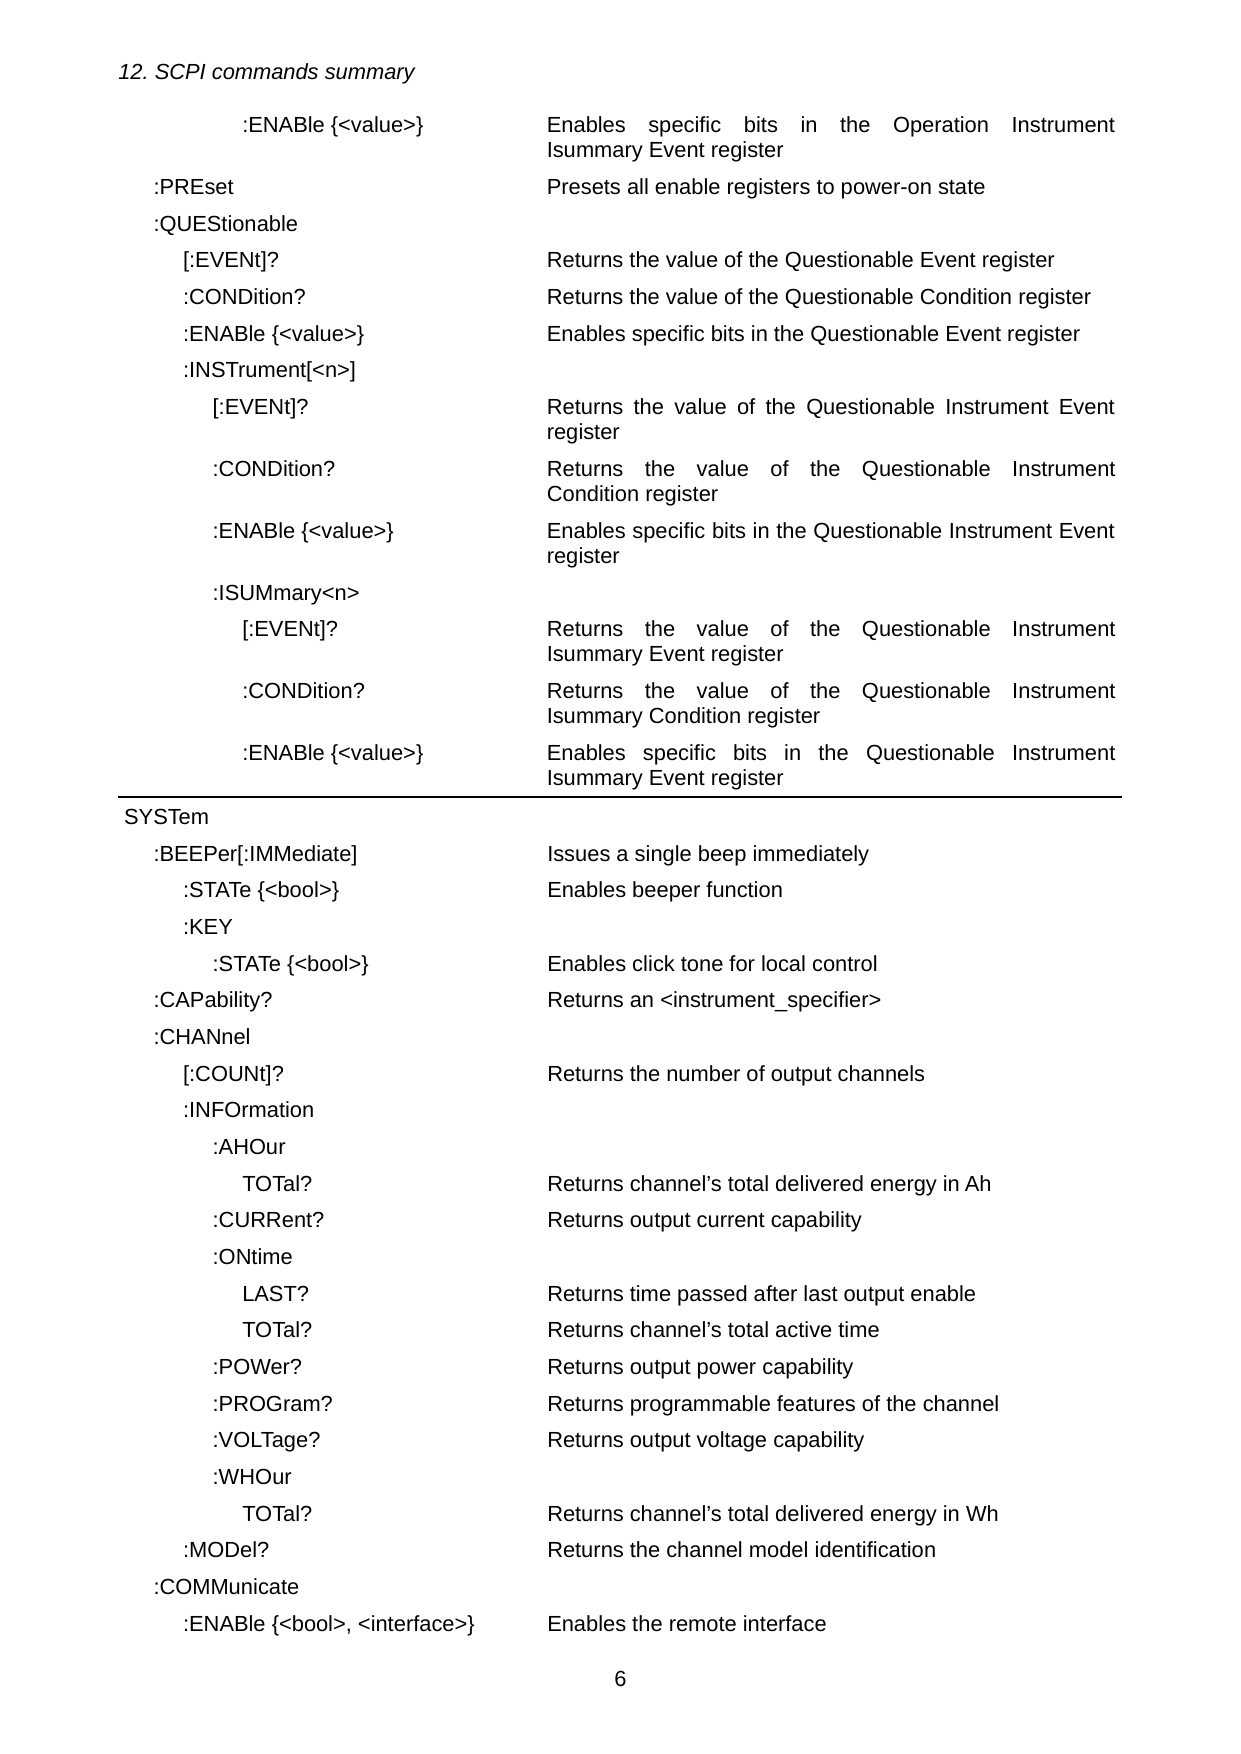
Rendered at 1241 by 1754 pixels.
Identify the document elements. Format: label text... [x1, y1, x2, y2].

table_cell TOTal? [118, 1495, 541, 1531]
table_cell Returns the value of the Questionable Condition register [541, 278, 1122, 315]
table_cell :AHOur [118, 1128, 541, 1165]
table_cell [541, 908, 1122, 945]
table_cell Returns output current capability [541, 1201, 1122, 1238]
table_cell :ENABle {<bool>, <interface>} [118, 1605, 541, 1641]
table_cell [541, 1458, 1122, 1495]
table_cell :ENABle {<value>} [118, 734, 541, 796]
table_cell Enables beeper function [541, 871, 1122, 908]
table_cell :CONDition? [118, 278, 541, 315]
table_cell Enables specific bits in the Questionable Instrument Event register [541, 512, 1122, 574]
table_cell [:EVENt]? [118, 241, 541, 278]
table_cell :ONtime [118, 1238, 541, 1275]
table_cell Returns time passed after last output enable [541, 1275, 1122, 1311]
table_cell Returns output power capability [541, 1348, 1122, 1385]
table_cell Enables specific bits in the Operation Instrument Isummary Event register [541, 106, 1122, 168]
table_cell :PREset [118, 168, 541, 205]
table_cell :POWer? [118, 1348, 541, 1385]
table_header SYSTem [118, 798, 541, 835]
table_cell :ENABle {<value>} [118, 106, 541, 168]
table_cell :MODel? [118, 1531, 541, 1568]
table_cell LAST? [118, 1275, 541, 1311]
table_cell TOTal? [118, 1311, 541, 1348]
table_cell Returns the value of the Questionable Event register [541, 241, 1122, 278]
table_cell :STATe {<bool>} [118, 871, 541, 908]
table_cell [541, 351, 1122, 388]
table_header [541, 798, 1122, 835]
table_cell :KEY [118, 908, 541, 945]
table_cell :CHANnel [118, 1018, 541, 1055]
table_cell Returns programmable features of the channel [541, 1385, 1122, 1421]
table_cell [541, 205, 1122, 241]
table_cell :INSTrument[<n>] [118, 351, 541, 388]
table_cell [541, 574, 1122, 610]
table_cell :CAPability? [118, 981, 541, 1018]
table_cell Returns output voltage capability [541, 1421, 1122, 1458]
table_cell :ISUMmary<n> [118, 574, 541, 610]
table_cell [541, 1091, 1122, 1128]
table_cell Enables click tone for local control [541, 945, 1122, 981]
table_cell :WHOur [118, 1458, 541, 1495]
table_cell :BEEPer[:IMMediate] [118, 835, 541, 871]
table_cell [:EVENt]? [118, 388, 541, 450]
table_cell Enables the remote interface [541, 1605, 1122, 1641]
table_cell Presets all enable registers to power-on state [541, 168, 1122, 205]
table_cell [541, 1568, 1122, 1605]
table_cell :CONDition? [118, 672, 541, 734]
table_cell :ENABle {<value>} [118, 512, 541, 574]
table_cell Returns the value of the Questionable Instrument Isummary Event register [541, 610, 1122, 672]
table_cell :COMMunicate [118, 1568, 541, 1605]
table_cell :STATe {<bool>} [118, 945, 541, 981]
table_cell Enables specific bits in the Questionable Instrument Isummary Event register [541, 734, 1122, 796]
table_cell :INFOrmation [118, 1091, 541, 1128]
table_cell [541, 1238, 1122, 1275]
table_cell TOTal? [118, 1165, 541, 1201]
table_cell Issues a single beep immediately [541, 835, 1122, 871]
table_cell Returns an <instrument_specifier> [541, 981, 1122, 1018]
table_cell :ENABle {<value>} [118, 315, 541, 351]
table_cell :PROGram? [118, 1385, 541, 1421]
table_cell Returns the value of the Questionable Instrument Event register [541, 388, 1122, 450]
table_cell :VOLTage? [118, 1421, 541, 1458]
table_cell [541, 1018, 1122, 1055]
table_cell Returns channel’s total active time [541, 1311, 1122, 1348]
table_cell Returns the value of the Questionable Instrument Isummary Condition register [541, 672, 1122, 734]
table_cell [:EVENt]? [118, 610, 541, 672]
table_cell Returns the number of output channels [541, 1055, 1122, 1091]
table_cell :QUEStionable [118, 205, 541, 241]
table_cell [:COUNt]? [118, 1055, 541, 1091]
table_cell [541, 1128, 1122, 1165]
table_cell Returns channel’s total delivered energy in Wh [541, 1495, 1122, 1531]
table_cell Returns the value of the Questionable Instrument Condition register [541, 450, 1122, 512]
table_cell :CURRent? [118, 1201, 541, 1238]
table_cell Returns channel’s total delivered energy in Ah [541, 1165, 1122, 1201]
table_cell :CONDition? [118, 450, 541, 512]
table_cell Returns the channel model identification [541, 1531, 1122, 1568]
table_cell Enables specific bits in the Questionable Event register [541, 315, 1122, 351]
